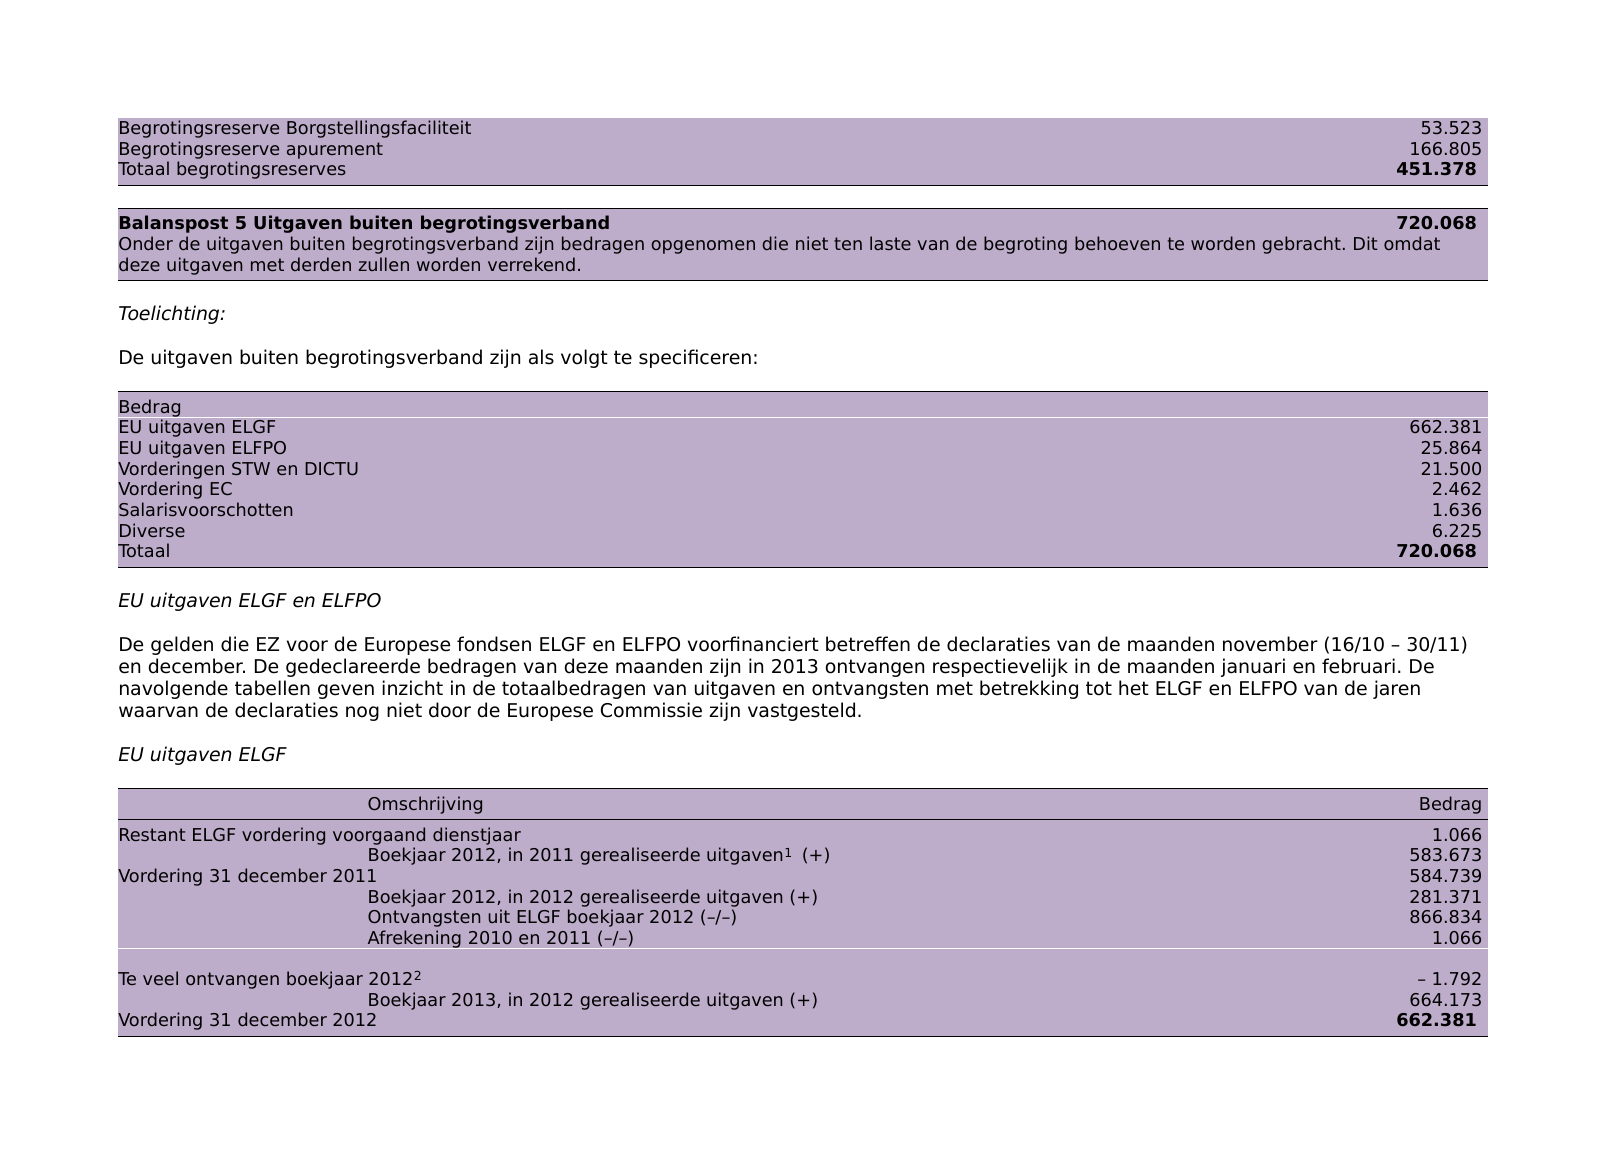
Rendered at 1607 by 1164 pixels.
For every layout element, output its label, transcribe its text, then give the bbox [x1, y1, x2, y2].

table_cell Vordering 31 december 2011 [118, 866, 1123, 887]
table_cell Te veel ontvangen boekjaar 20122 [118, 969, 1123, 990]
subtitle EU uitgaven ELGF [118, 744, 1488, 766]
table_cell [118, 928, 362, 948]
table_cell 53.523 [1123, 118, 1488, 139]
table_header Bedrag [118, 392, 1488, 417]
table_cell Diverse [118, 521, 1123, 541]
table_cell 584.739 [1123, 866, 1488, 887]
table_cell 166.805 [1123, 139, 1488, 159]
table_cell Boekjaar 2012, in 2012 gerealiseerde uitgaven (+) [362, 887, 1123, 907]
table_cell [118, 990, 362, 1010]
table_cell Afrekening 2010 en 2011 (–/–) [362, 928, 1123, 948]
table_cell 1.636 [1123, 500, 1488, 521]
table_cell Boekjaar 2012, in 2011 gerealiseerde uitgaven1 (+) [362, 845, 1123, 866]
table_cell [118, 949, 362, 969]
table_cell 21.500 [1123, 459, 1488, 479]
table_cell [118, 907, 362, 928]
table_header Bedrag [1123, 789, 1488, 819]
table_cell Begrotingsreserve apurement [118, 139, 1123, 159]
table_cell – 1.792 [1123, 969, 1488, 990]
table_cell 2.462 [1123, 479, 1488, 500]
table_cell EU uitgaven ELFPO [118, 438, 1123, 459]
table_cell Vordering 31 december 2012 [118, 1010, 1123, 1036]
table_header Omschrijving [362, 789, 1123, 819]
subtitle Toelichting: [118, 303, 1488, 325]
table_cell Restant ELGF vordering voorgaand dienstjaar [118, 820, 1123, 845]
table_header [118, 789, 362, 819]
table_cell Ontvangsten uit ELGF boekjaar 2012 (–/–) [362, 907, 1123, 928]
subtitle EU uitgaven ELGF en ELFPO [118, 590, 1488, 612]
table_cell 583.673 [1123, 845, 1488, 866]
table_cell Boekjaar 2013, in 2012 gerealiseerde uitgaven (+) [362, 990, 1123, 1010]
table_cell 720.068 [1123, 541, 1488, 567]
table_cell Onder de uitgaven buiten begrotingsverband zijn bedragen opgenomen die niet ten laste van de begroting behoeven te worden gebracht. Dit omdat deze uitgaven met derden zullen worden verrekend. [118, 234, 1488, 280]
table_cell 1.066 [1123, 928, 1488, 948]
table_cell Vorderingen STW en DICTU [118, 459, 1123, 479]
table_cell 664.173 [1123, 990, 1488, 1010]
table_cell [118, 845, 362, 866]
table_cell Totaal [118, 541, 1123, 567]
table_cell 1.066 [1123, 820, 1488, 845]
table_cell 6.225 [1123, 521, 1488, 541]
table_header Balanspost 5 Uitgaven buiten begrotingsverband [118, 209, 1123, 234]
table_cell [1123, 949, 1488, 969]
table_cell 662.381 [1123, 418, 1488, 438]
table_cell Salarisvoorschotten [118, 500, 1123, 521]
table_cell 281.371 [1123, 887, 1488, 907]
table_cell Begrotingsreserve Borgstellingsfaciliteit [118, 118, 1123, 139]
table_cell 25.864 [1123, 438, 1488, 459]
text De uitgaven buiten begrotingsverband zijn als volgt te specificeren: [118, 347, 1488, 369]
table_cell EU uitgaven ELGF [118, 418, 1123, 438]
table_cell [118, 887, 362, 907]
text De gelden die EZ voor de Europese fondsen ELGF en ELFPO voorfinanciert betreffen de declaraties van de maanden november (16/10 – 30/11) en december. De gedeclareerde bedragen van deze maanden zijn in 2013 ontvangen respectievelijk in de maanden januari en februari. De navolgende tabellen geven inzicht in de totaalbedragen van uitgaven en ontvangsten met betrekking tot het ELGF en ELFPO van de jaren waarvan de declaraties nog niet door de Europese Commissie zijn vastgesteld. [118, 634, 1488, 722]
table_cell 451.378 [1123, 159, 1488, 185]
table_cell Vordering EC [118, 479, 1123, 500]
table_cell 866.834 [1123, 907, 1488, 928]
table_header 720.068 [1123, 209, 1488, 234]
table_cell 662.381 [1123, 1010, 1488, 1036]
table_cell [362, 949, 1123, 969]
table_cell Totaal begrotingsreserves [118, 159, 1123, 185]
